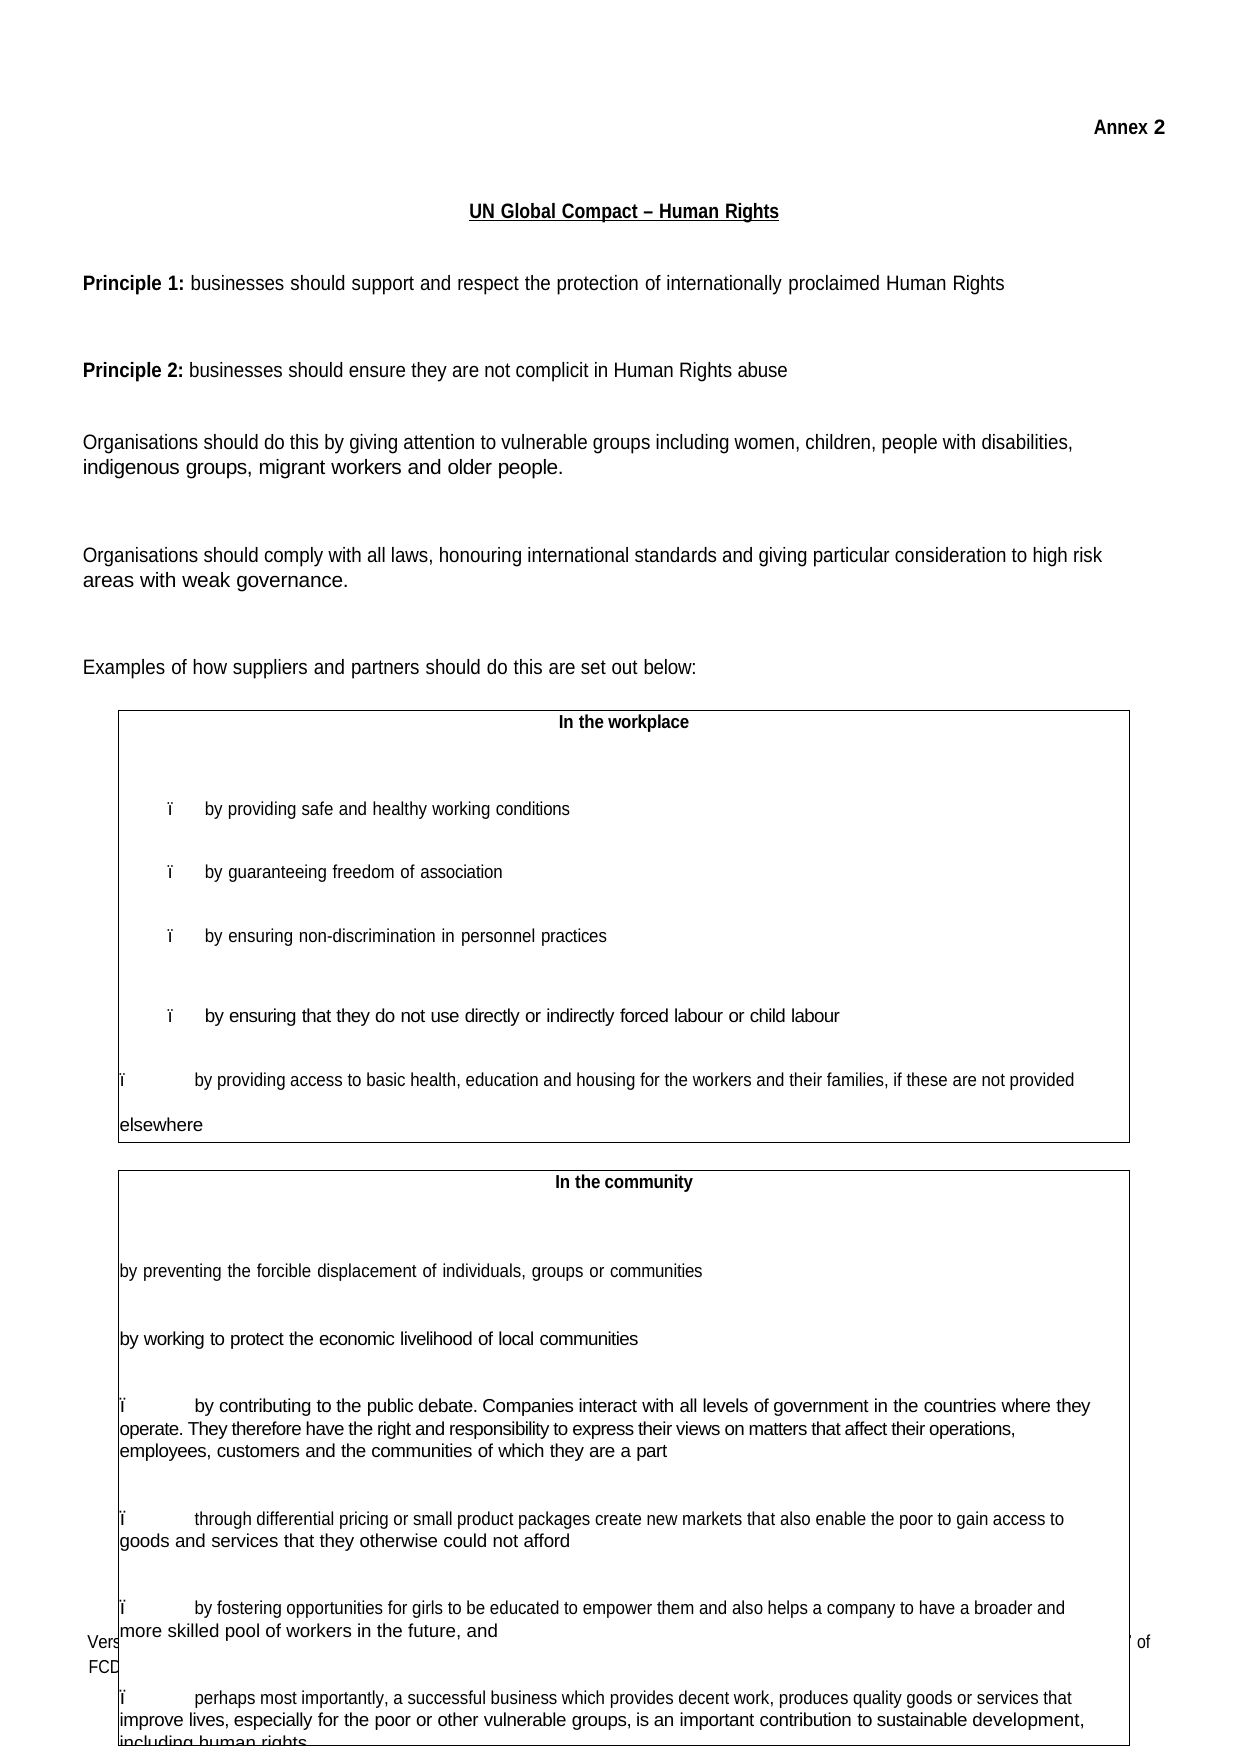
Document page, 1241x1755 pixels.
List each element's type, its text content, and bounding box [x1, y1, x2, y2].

list by ensuring that they do not use directly or indirectly forced labour or child labour [167, 1005, 1129, 1026]
list by ensuring non-discrimination in personnel practices [167, 924, 1129, 946]
text Organisations should do this by giving attention to vulnerable groups including women, children, people with disabilities, indigenous groups, migrant workers and older people. [83, 430, 1165, 479]
text In the workplace [119, 711, 1129, 733]
text UN Global Compact – Human Rights [52, 199, 1196, 223]
text Organisations should comply with all laws, honouring international standards and giving particular consideration to high risk areas with weak governance. [83, 543, 1149, 591]
list by fostering opportunities for girls to be educated to empower them and also helps a company to have a broader and more skilled pool of workers in the future, and [119, 1595, 1099, 1641]
text Examples of how suppliers and partners should do this are set out below: [83, 655, 1196, 679]
list by providing safe and healthy working conditions [167, 798, 1129, 819]
list by preventing the forcible displacement of individuals, groups or communities [119, 1258, 1129, 1282]
text Principle 2: businesses should ensure they are not complicit in Human Rights abuse [83, 358, 1196, 382]
list by working to protect the economic livelihood of local communities [119, 1325, 1129, 1349]
list by contributing to the public debate. Companies interact with all levels of government in the countries where they operate. They therefore have the right and responsibility to express their views on matters that affect their operations, employees, customers and the communities of which they are a part [119, 1393, 1110, 1462]
list by providing access to basic health, education and housing for the workers and their families, if these are not provided elsewhere [119, 1068, 1105, 1135]
list perhaps most importantly, a successful business which provides decent work, produces quality goods or services that improve lives, especially for the poor or other vulnerable groups, is an important contribution to sustainable development, including human rights [119, 1684, 1096, 1745]
list by guaranteeing freedom of association [167, 861, 1129, 883]
list through differential pricing or small product packages create new markets that also enable the poor to gain access to goods and services that they otherwise could not afford [119, 1505, 1095, 1551]
text Principle 1: businesses should support and respect the protection of internationally proclaimed Human Rights [83, 271, 1196, 294]
text In the community [119, 1171, 1129, 1192]
text Annex 2 [29, 115, 1166, 139]
